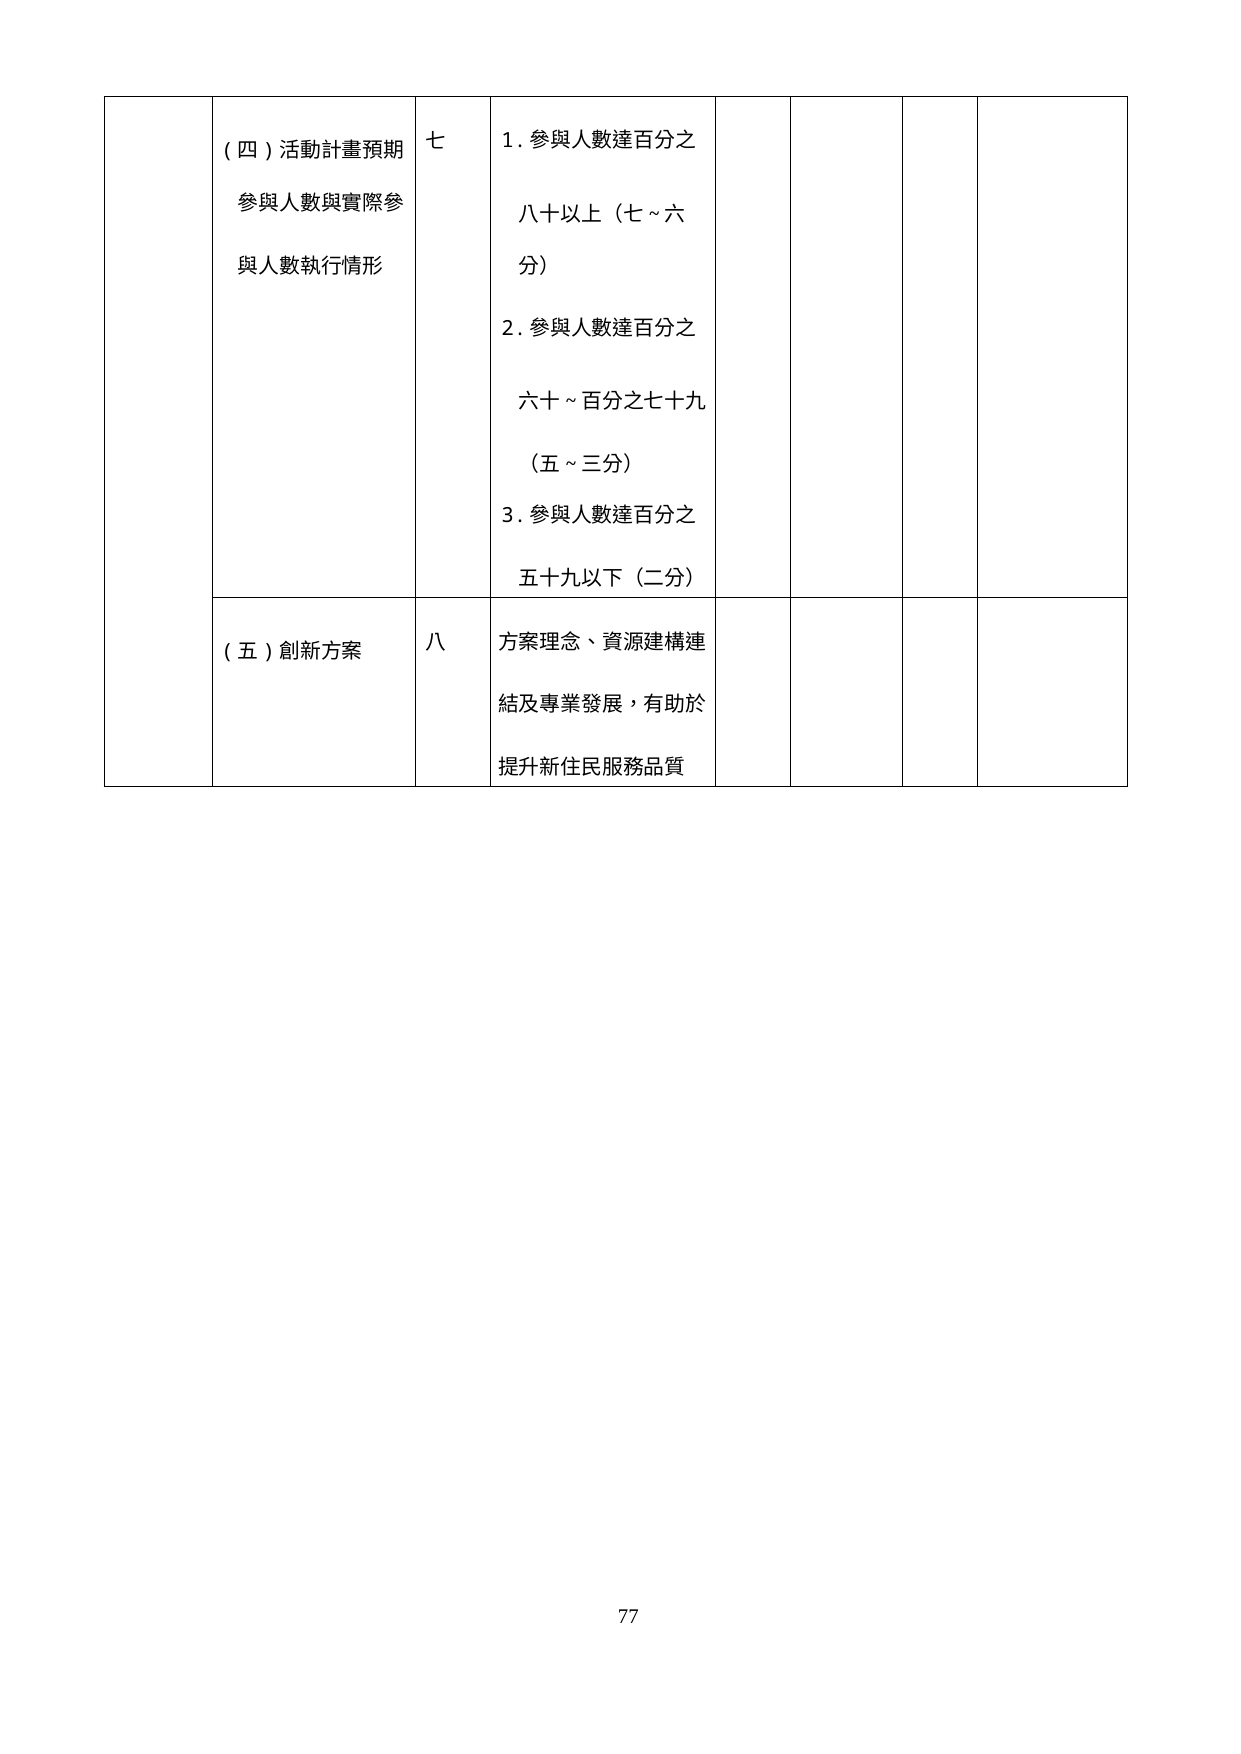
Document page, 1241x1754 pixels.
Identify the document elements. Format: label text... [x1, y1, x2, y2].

table_cell [791, 97, 902, 597]
table_cell [105, 97, 212, 786]
table_cell [903, 598, 977, 786]
table_cell 方案理念、資源建構連結及專業發展，有助於提升新住民服務品質 [491, 598, 715, 786]
table_cell [716, 598, 790, 786]
table_cell 七 [416, 97, 490, 597]
table_cell [978, 97, 1127, 597]
table_cell [903, 97, 977, 597]
table_cell [716, 97, 790, 597]
table_cell (五)創新方案 [213, 598, 415, 786]
table_cell (四)活動計畫預期參與人數與實際參與人數執行情形 [213, 97, 415, 597]
table_cell 1.參與人數達百分之八十以上（七~六分） 2.參與人數達百分之六十~百分之七十九（五~三分） 3.參與人數達百分之五十九以下（二分） [491, 97, 715, 597]
table_cell [791, 598, 902, 786]
table_cell 八 [416, 598, 490, 786]
table_cell [978, 598, 1127, 786]
